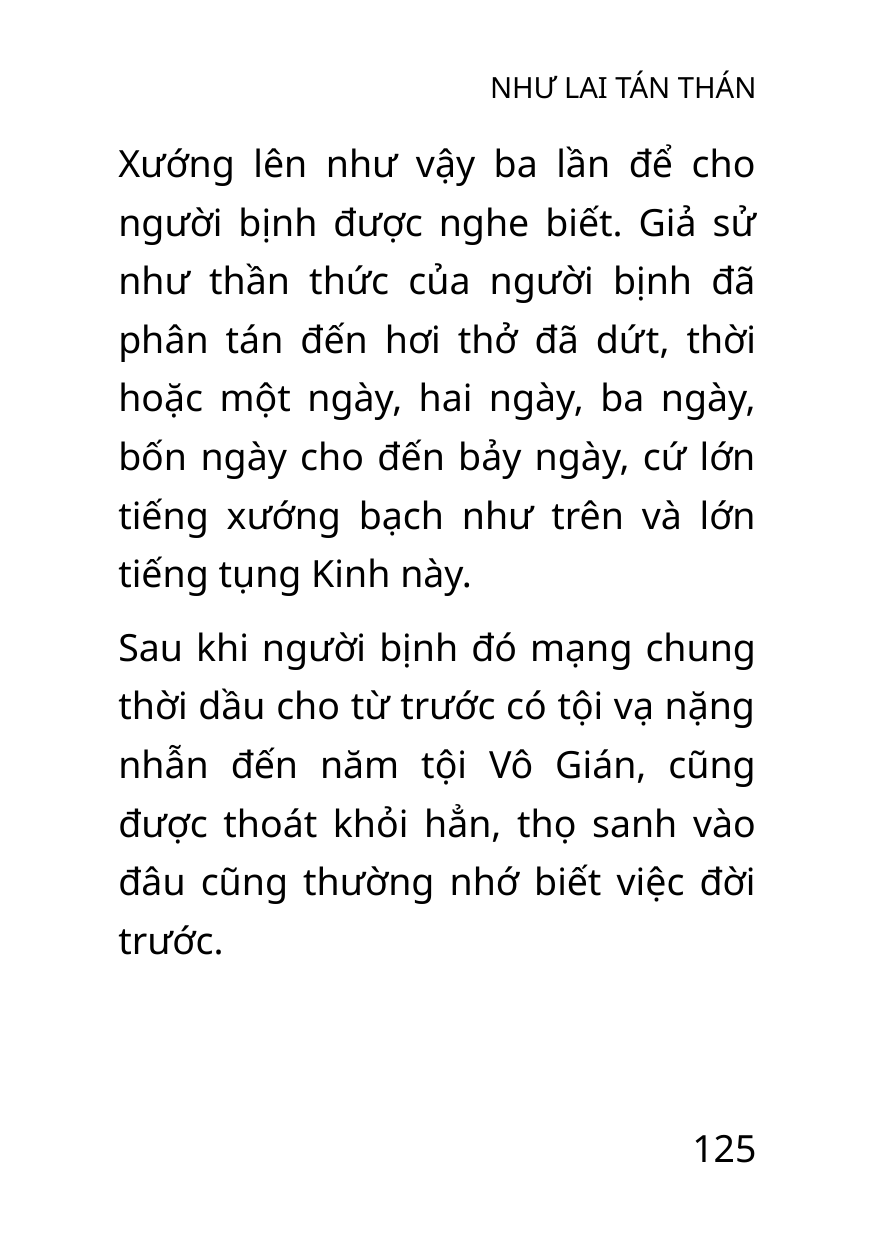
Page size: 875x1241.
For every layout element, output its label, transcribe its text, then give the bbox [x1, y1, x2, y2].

text Sau khi người bịnh đó mạng chung thời dầu cho từ trước có tội vạ nặng nhẫn đến năm tội Vô Gián, cũng được thoát khỏi hẳn, thọ sanh vào đâu cũng thường nhớ biết việc đời trước. [118, 621, 756, 965]
text Xướng lên như vậy ba lần để cho người bịnh được nghe biết. Giả sử như thần thức của người bịnh đã phân tán đến hơi thở đã dứt, thời hoặc một ngày, hai ngày, ba ngày, bốn ngày cho đến bảy ngày, cứ lớn tiếng xướng bạch như trên và lớn tiếng tụng Kinh này. [118, 137, 756, 599]
